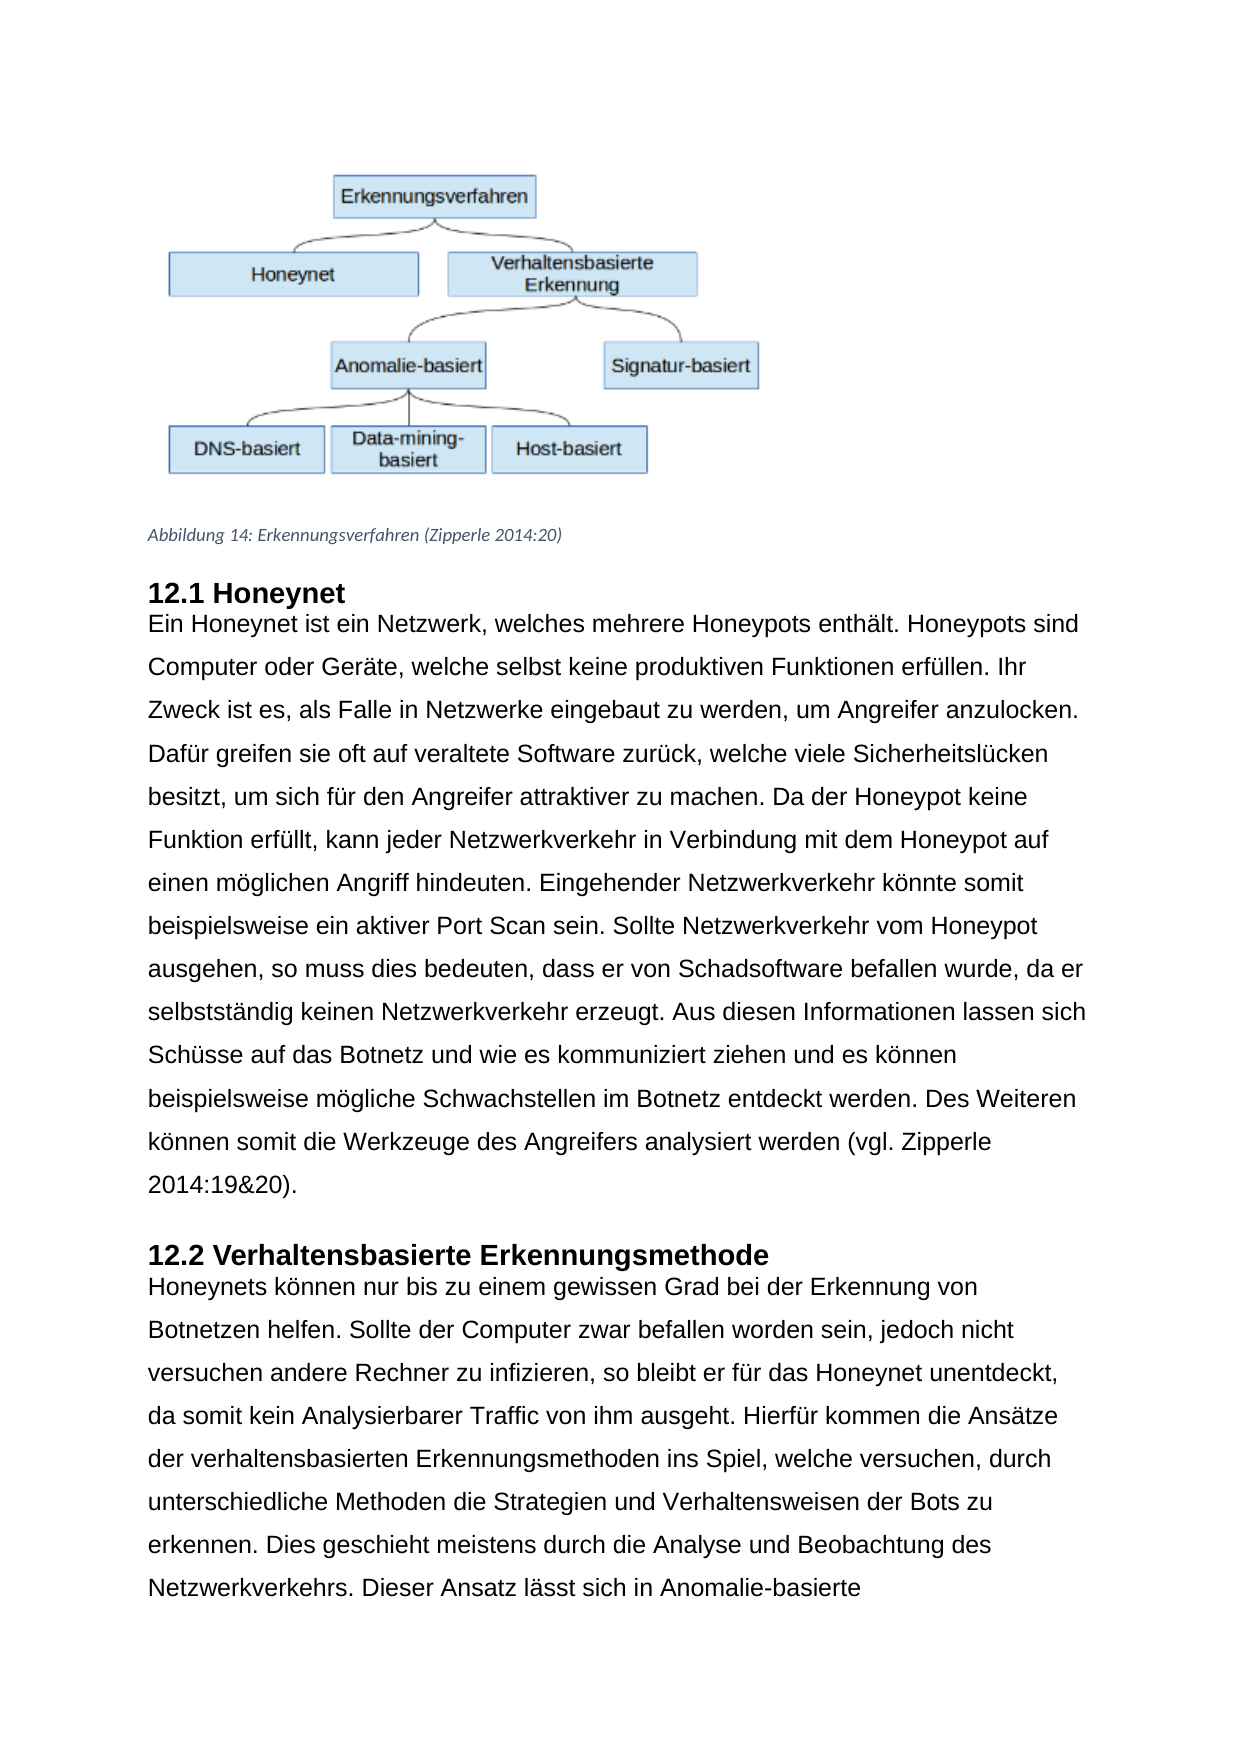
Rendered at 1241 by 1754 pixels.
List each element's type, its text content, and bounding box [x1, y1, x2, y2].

subtitle 12.1 Honeynet [148, 576, 1093, 609]
text Ein Honeynet ist ein Netzwerk, welches mehrere Honeypots enthält. Honeypots sind Computer oder Geräte, welche selbst keine produktiven Funktionen erfüllen. Ihr Zweck ist es, als Falle in Netzwerke eingebaut zu werden, um Angreifer anzulocken. Dafür greifen sie oft auf veraltete Software zurück, welche viele Sicherheitslücken besitzt, um sich für den Angreifer attraktiver zu machen. Da der Honeypot keine Funktion erfüllt, kann jeder Netzwerkverkehr in Verbindung mit dem Honeypot auf einen möglichen Angriff hindeuten. Eingehender Netzwerkverkehr könnte somit beispielsweise ein aktiver Port Scan sein. Sollte Netzwerkverkehr vom Honeypot ausgehen, so muss dies bedeuten, dass er von Schadsoftware befallen wurde, da er selbstständig keinen Netzwerkverkehr erzeugt. Aus diesen Informationen lassen sich Schüsse auf das Botnetz und wie es kommuniziert ziehen und es können beispielsweise mögliche Schwachstellen im Botnetz entdeckt werden. Des Weiteren können somit die Werkzeuge des Angreifers analysiert werden (vgl. Zipperle 2014:19&20). [148, 609, 1093, 1198]
text Abbildung 14: Erkennungsverfahren (Zipperle 2014:20) [148, 523, 1093, 546]
text Honeynets können nur bis zu einem gewissen Grad bei der Erkennung von Botnetzen helfen. Sollte der Computer zwar befallen worden sein, jedoch nicht versuchen andere Rechner zu infizieren, so bleibt er für das Honeynet unentdeckt, da somit kein Analysierbarer Traffic von ihm ausgeht. Hierfür kommen die Ansätze der verhaltensbasierten Erkennungsmethoden ins Spiel, welche versuchen, durch unterschiedliche Methoden die Strategien und Verhaltensweisen der Bots zu erkennen. Dies geschieht meistens durch die Analyse und Beobachtung des Netzwerkverkehrs. Dieser Ansatz lässt sich in Anomalie-basierte [148, 1271, 1093, 1602]
subtitle 12.2 Verhaltensbasierte Erkennungsmethode [148, 1238, 1093, 1271]
